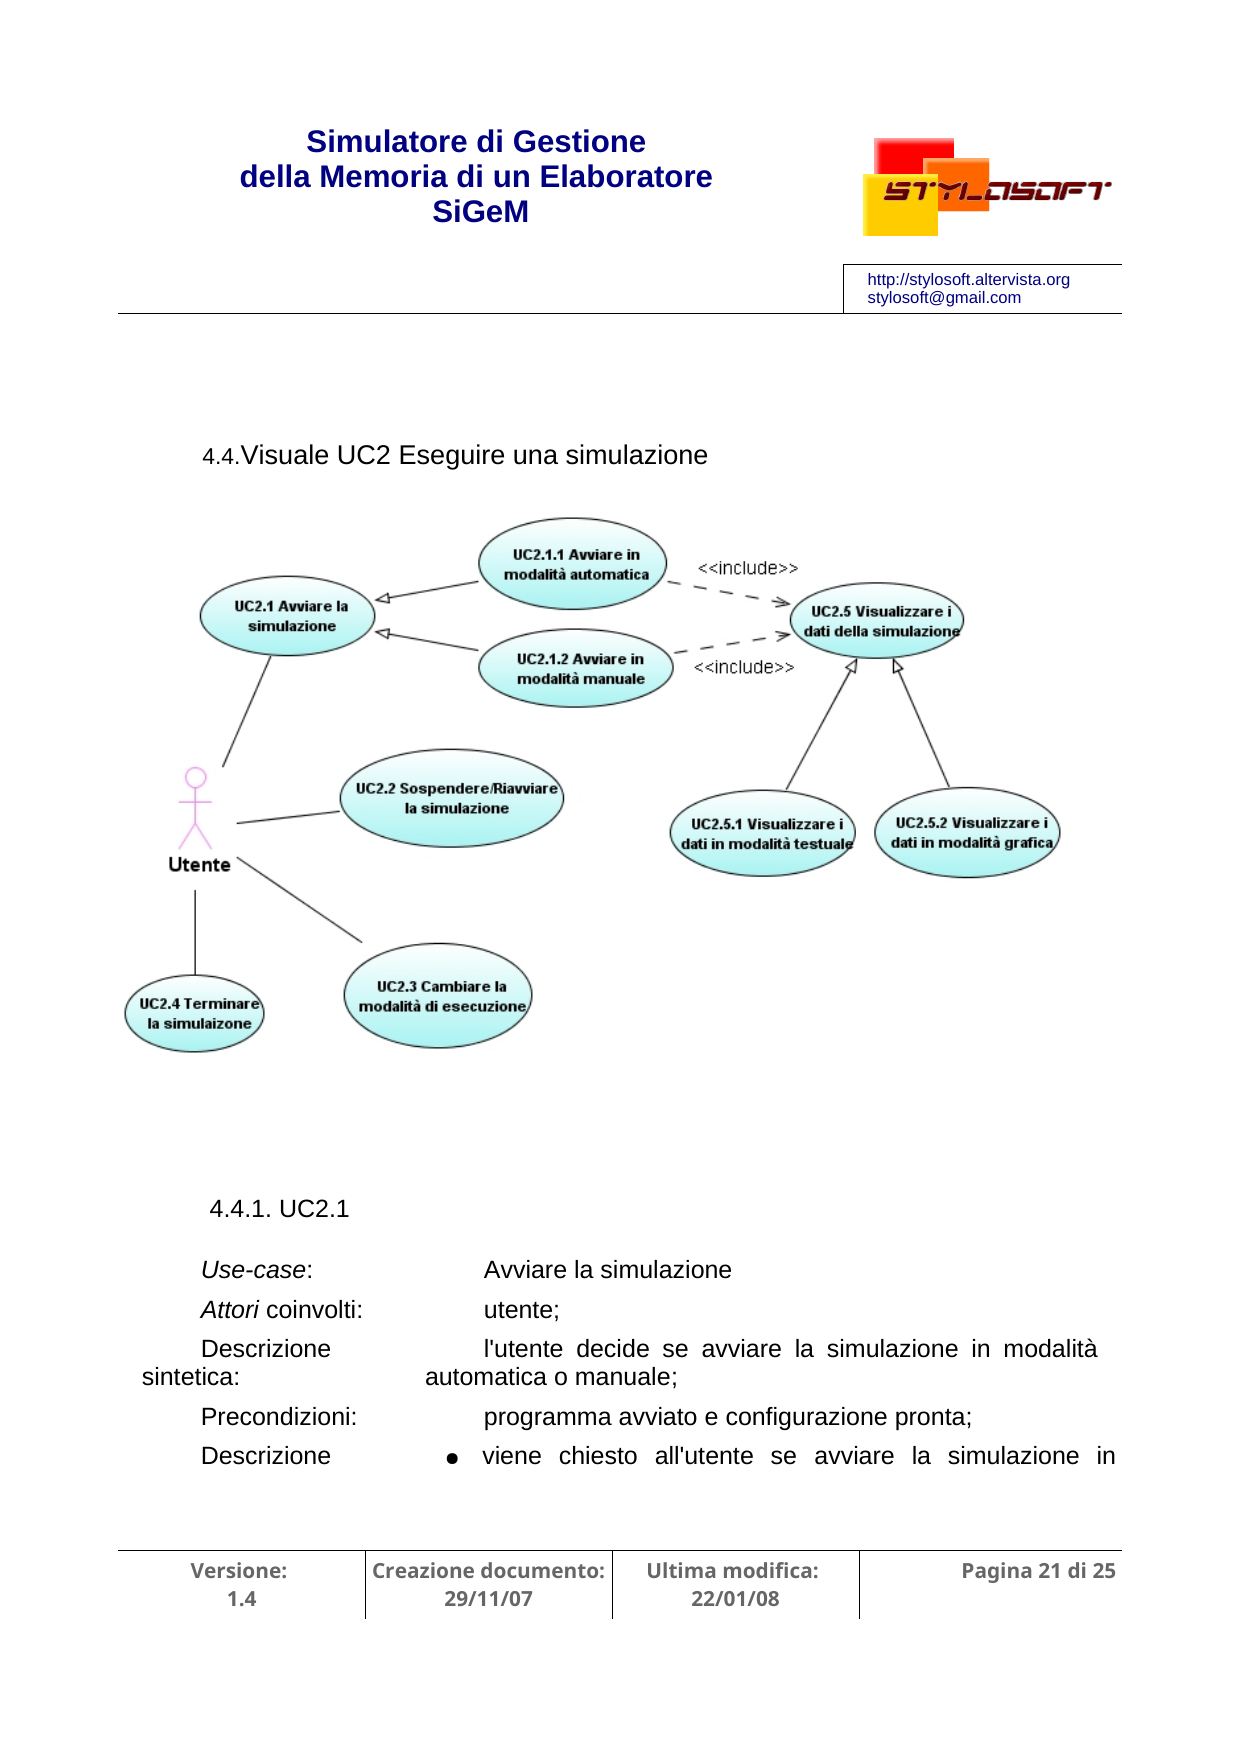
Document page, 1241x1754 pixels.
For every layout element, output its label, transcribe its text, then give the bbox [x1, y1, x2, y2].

table_cell viene chiesto all'utente se avviare la simulazione in [401, 1436, 1122, 1475]
table_cell Precondizioni: [118, 1397, 401, 1436]
table_cell Descrizione [118, 1436, 401, 1475]
table_cell Attori coinvolti: [118, 1290, 401, 1329]
table_cell programma avviato e configurazione pronta; [401, 1397, 1122, 1436]
picture [97, 486, 1087, 1083]
list Visuale UC2 Eseguire una simulazione [143, 440, 1104, 471]
table_cell utente; [401, 1290, 1122, 1329]
picture [848, 123, 1117, 247]
table_cell l'utente decide se avviare la simulazione in modalità automatica o manuale; [401, 1329, 1122, 1397]
table_header Use-case: [118, 1251, 401, 1290]
table_cell Descrizione sintetica: [118, 1329, 401, 1397]
list UC2.1 [150, 1195, 1104, 1223]
table_header Avviare la simulazione [401, 1251, 1122, 1290]
